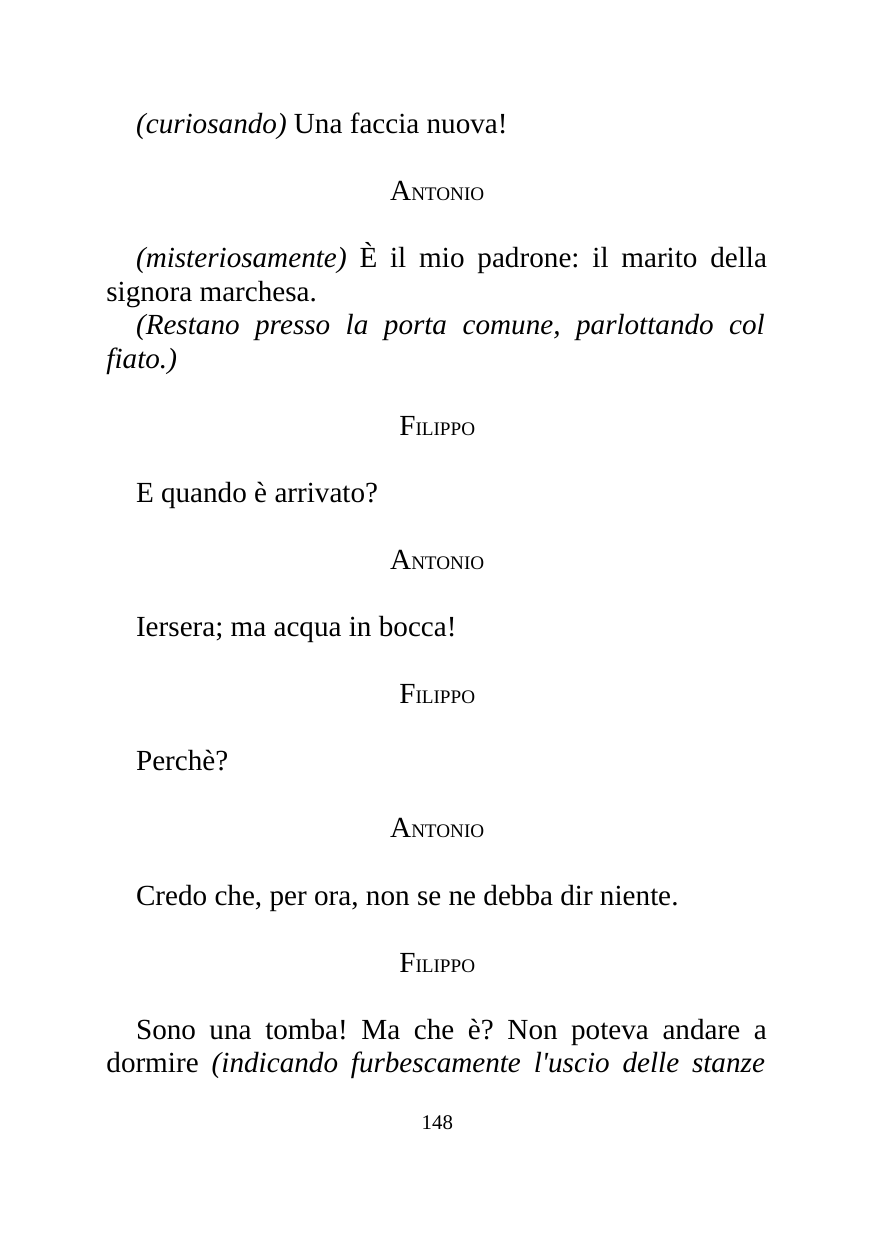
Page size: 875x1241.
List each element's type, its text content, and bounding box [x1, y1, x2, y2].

text E quando è arrivato? [106, 475, 768, 509]
text Credo che, per ora, non se ne debba dir niente. [106, 878, 768, 911]
text Perchè? [106, 743, 768, 777]
text Filippo [106, 945, 768, 978]
text Antonio [106, 542, 768, 576]
text (Restano presso la porta comune, parlottando col fiato.) [106, 307, 768, 374]
text Iersera; ma acqua in bocca! [106, 609, 768, 643]
text (curiosando) Una faccia nuova! [106, 106, 768, 140]
text Antonio [106, 811, 768, 844]
text Filippo [106, 408, 768, 442]
text Filippo [106, 676, 768, 710]
text Sono una tomba! Ma che è? Non poteva andare a dormire (indicando furbescamente l'uscio delle stanze [106, 1012, 768, 1079]
text Antonio [106, 173, 768, 207]
text (misteriosamente) È il mio padrone: il marito della signora marchesa. [106, 240, 768, 307]
